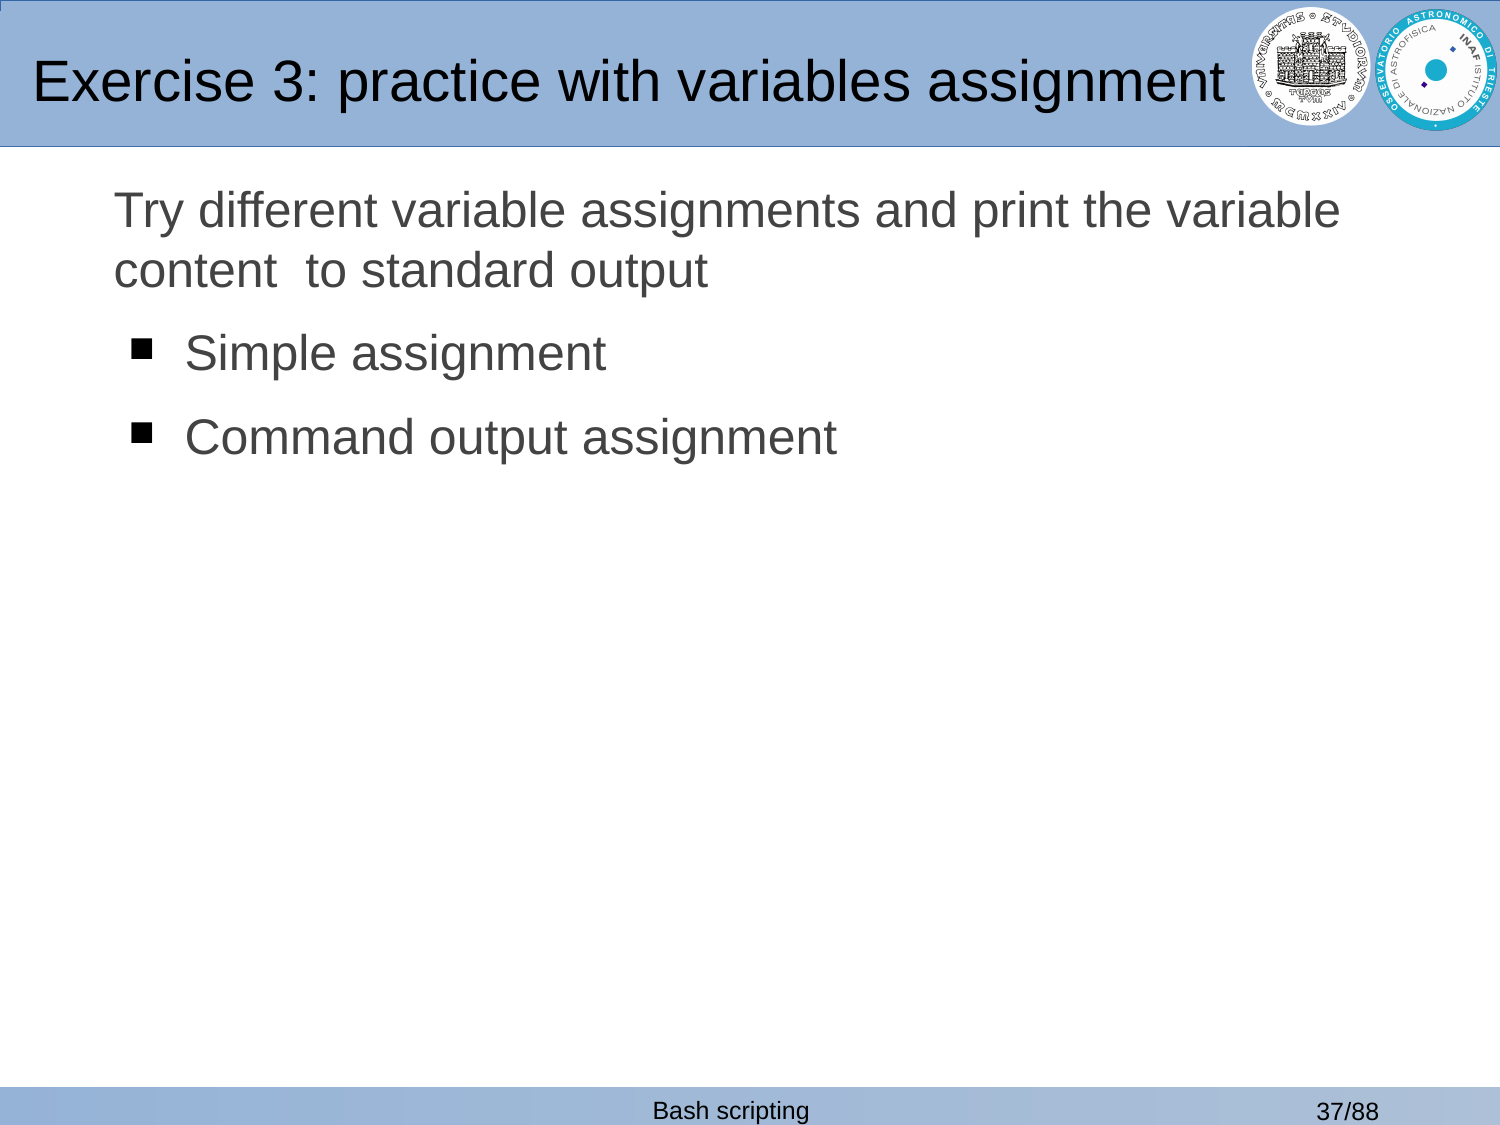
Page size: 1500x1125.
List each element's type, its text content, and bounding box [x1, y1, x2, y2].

text_box Exercise 3: practice with variables assignment [0, 11, 1248, 147]
picture [1252, 0, 1500, 156]
list Try different variable assignments and print the variable content to standard output Simple assignment Command output assignment [28, 169, 1500, 1047]
